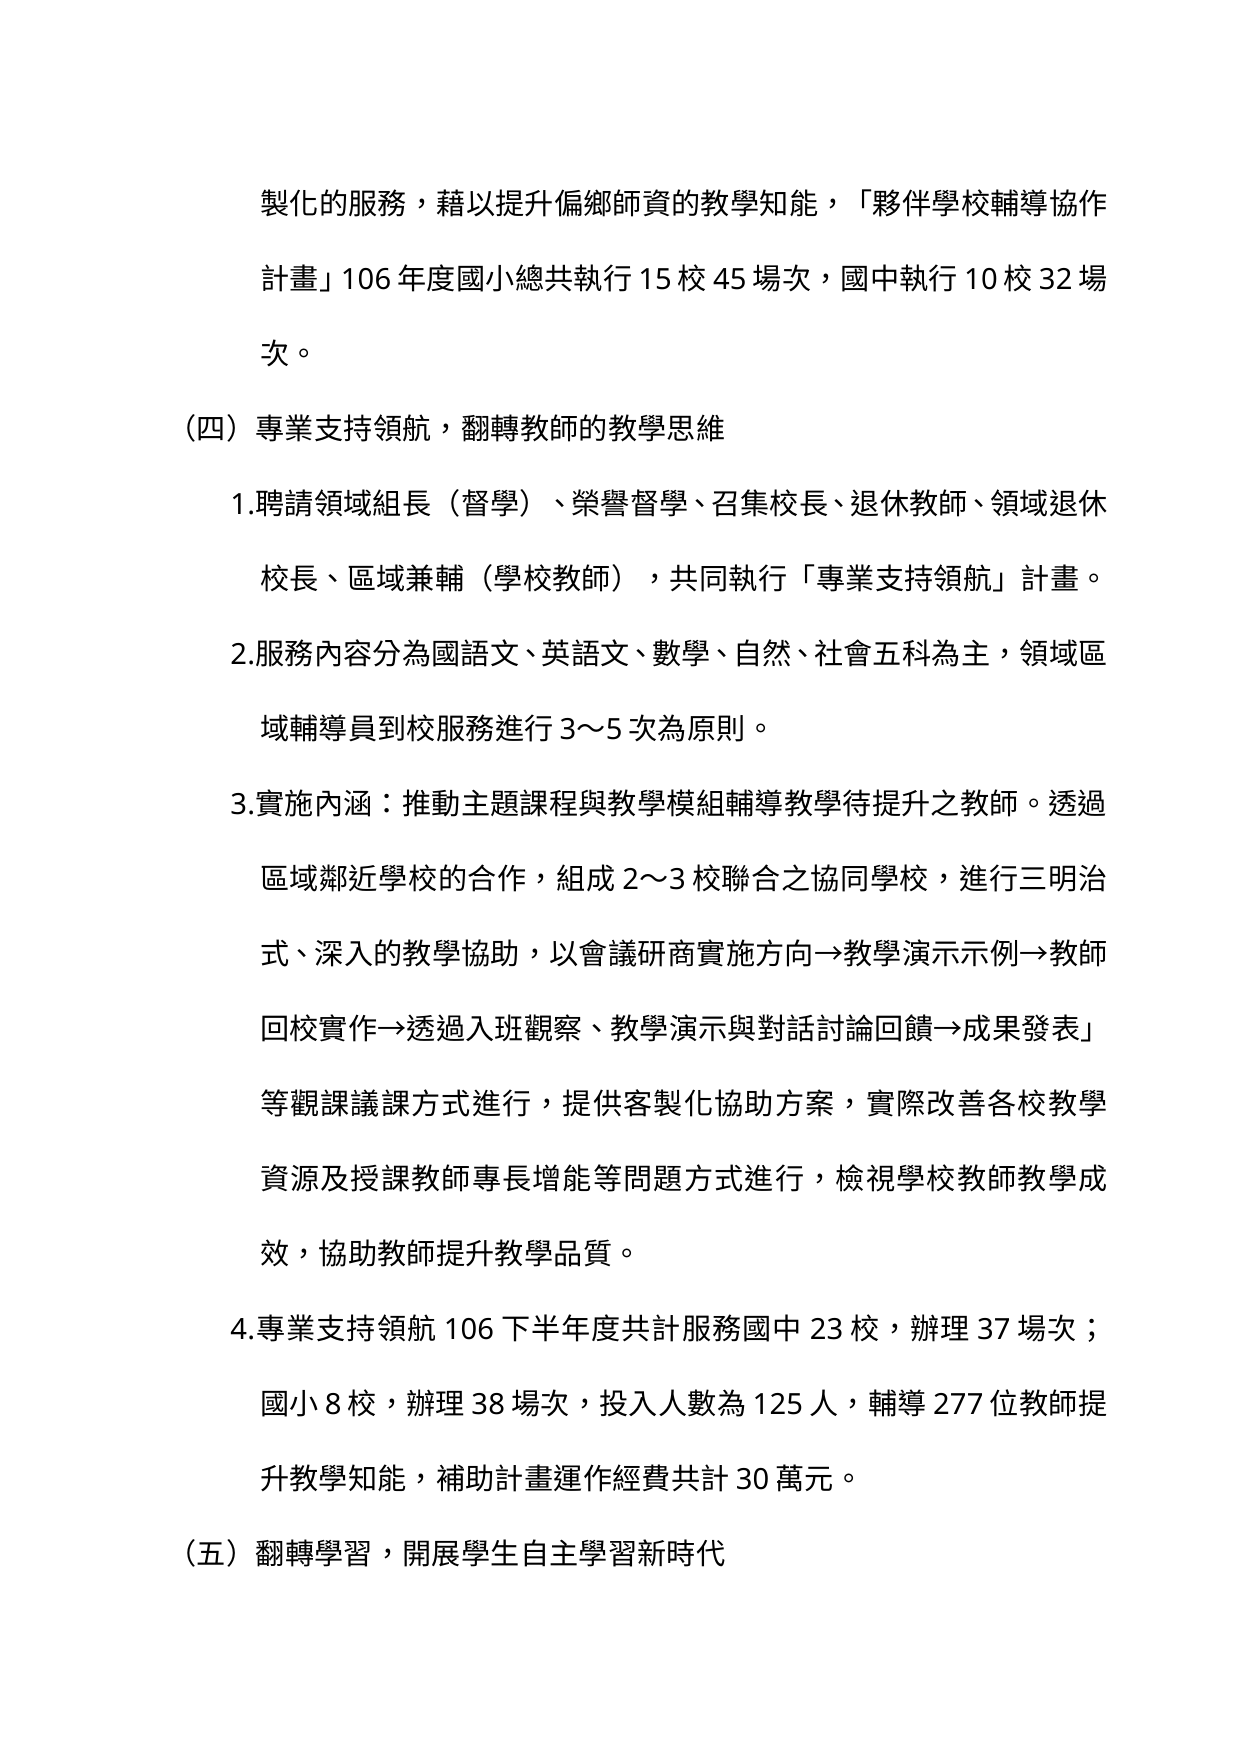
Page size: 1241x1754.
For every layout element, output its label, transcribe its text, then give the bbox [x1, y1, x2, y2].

text （五）翻轉學習，開展學生自主學習新時代 [148, 1514, 1107, 1589]
text （四）專業支持領航，翻轉教師的教學思維 [148, 389, 1107, 464]
text 3.實施內涵：推動主題課程與教學模組輔導教學待提升之教師。透過區域鄰近學校的合作，組成2～3校聯合之協同學校，進行三明治式、深入的教學協助，以會議研商實施方向→教學演示示例→教師回校實作→透過入班觀察、教學演示與對話討論回饋→成果發表」等觀課議課方式進行，提供客製化協助方案，實際改善各校教學資源及授課教師專長增能等問題方式進行，檢視學校教師教學成效，協助教師提升教學品質。 [230, 764, 1107, 1289]
text 2.服務內容分為國語文、英語文、數學、自然、社會五科為主，領域區域輔導員到校服務進行3～5次為原則。 [230, 614, 1107, 764]
text 製化的服務，藉以提升偏鄉師資的教學知能，「夥伴學校輔導協作計畫」106年度國小總共執行15校45場次，國中執行10校32場次。 [260, 164, 1107, 389]
text 1.聘請領域組長（督學）、榮譽督學、召集校長、退休教師、領域退休校長、區域兼輔（學校教師），共同執行「專業支持領航」計畫。 [230, 464, 1107, 614]
text 4.專業支持領航106下半年度共計服務國中23校，辦理37場次；國小8校，辦理38場次，投入人數為125人，輔導277位教師提升教學知能，補助計畫運作經費共計30萬元。 [230, 1289, 1107, 1514]
